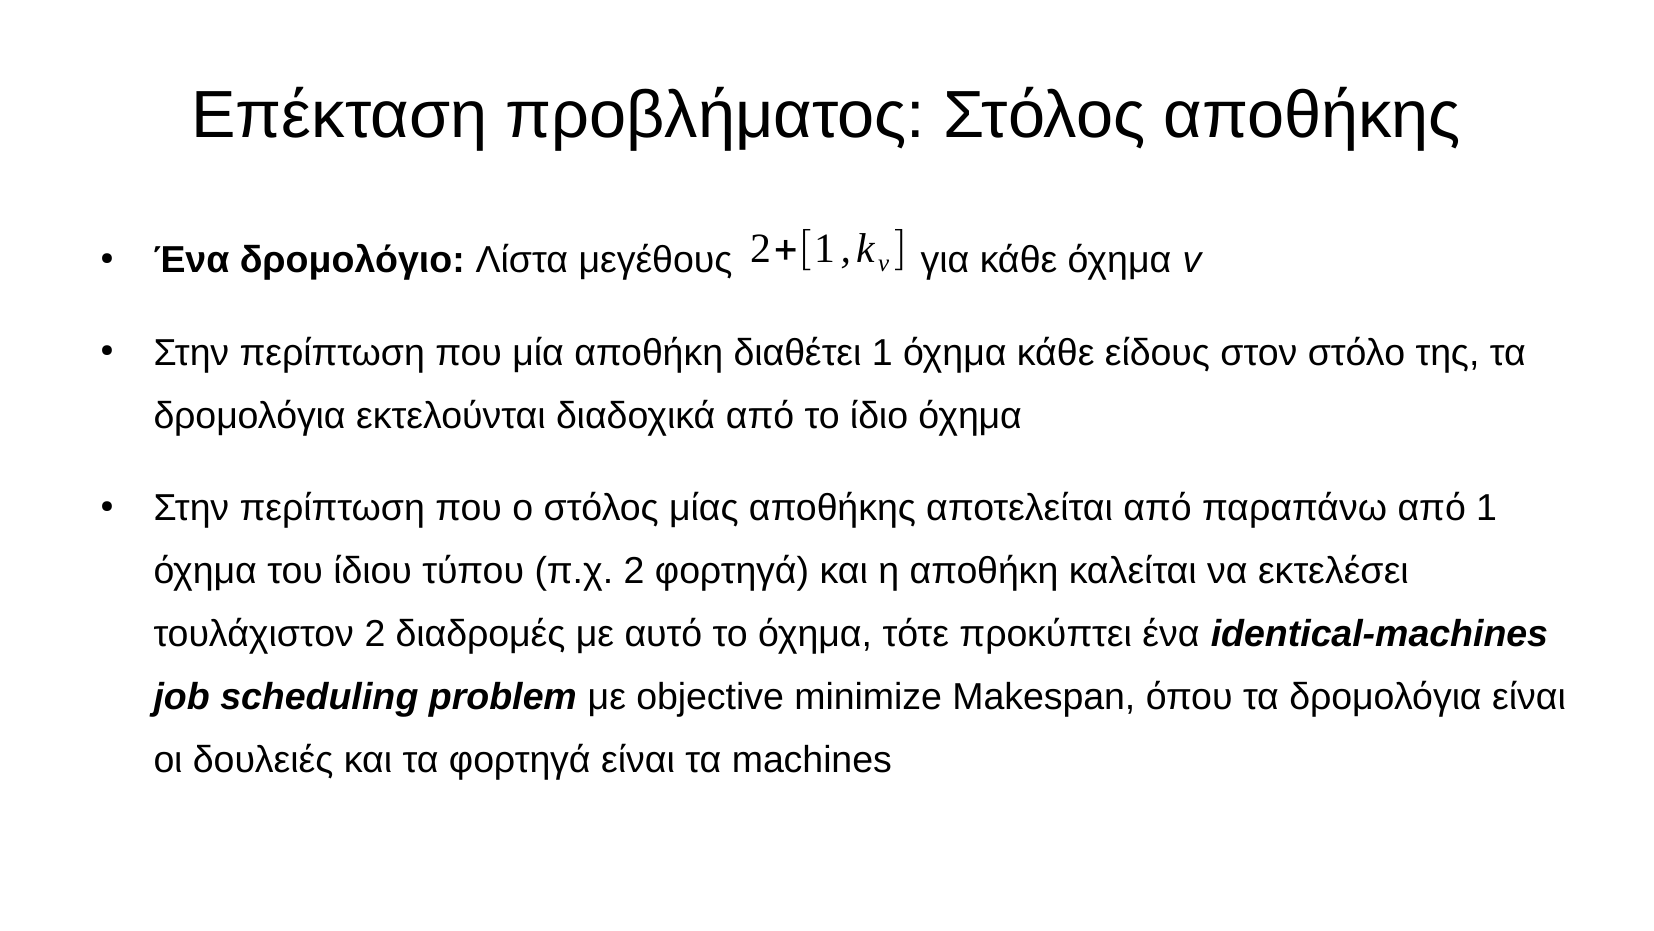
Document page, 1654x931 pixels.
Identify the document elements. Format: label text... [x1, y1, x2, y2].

title Επέκταση προβλήματος: Στόλος αποθήκης [82, 37, 1571, 193]
list Ένα δρομολόγιο: Λίστα μεγέθους για κάθε όχημα v Στην περίπτωση που μία αποθήκη διαθέτει 1 όχημα κάθε είδους στον στόλο της, τα δρομολόγια εκτελούνται διαδοχικά από το ίδιο όχημα Στην περίπτωση που ο στόλος μίας αποθήκης αποτελείται από παραπάνω από 1 όχημα του ίδιου τύπου (π.χ. 2 φορτηγά) και η αποθήκη καλείται να εκτελέσει τουλάχιστον 2 διαδρομές με αυτό το όχημα, τότε προκύπτει ένα identical-machines job scheduling problem με objective minimize Makespan, όπου τα δρομολόγια είναι οι δουλειές και τα φορτηγά είναι τα machines [82, 217, 1571, 901]
chart [750, 225, 906, 278]
